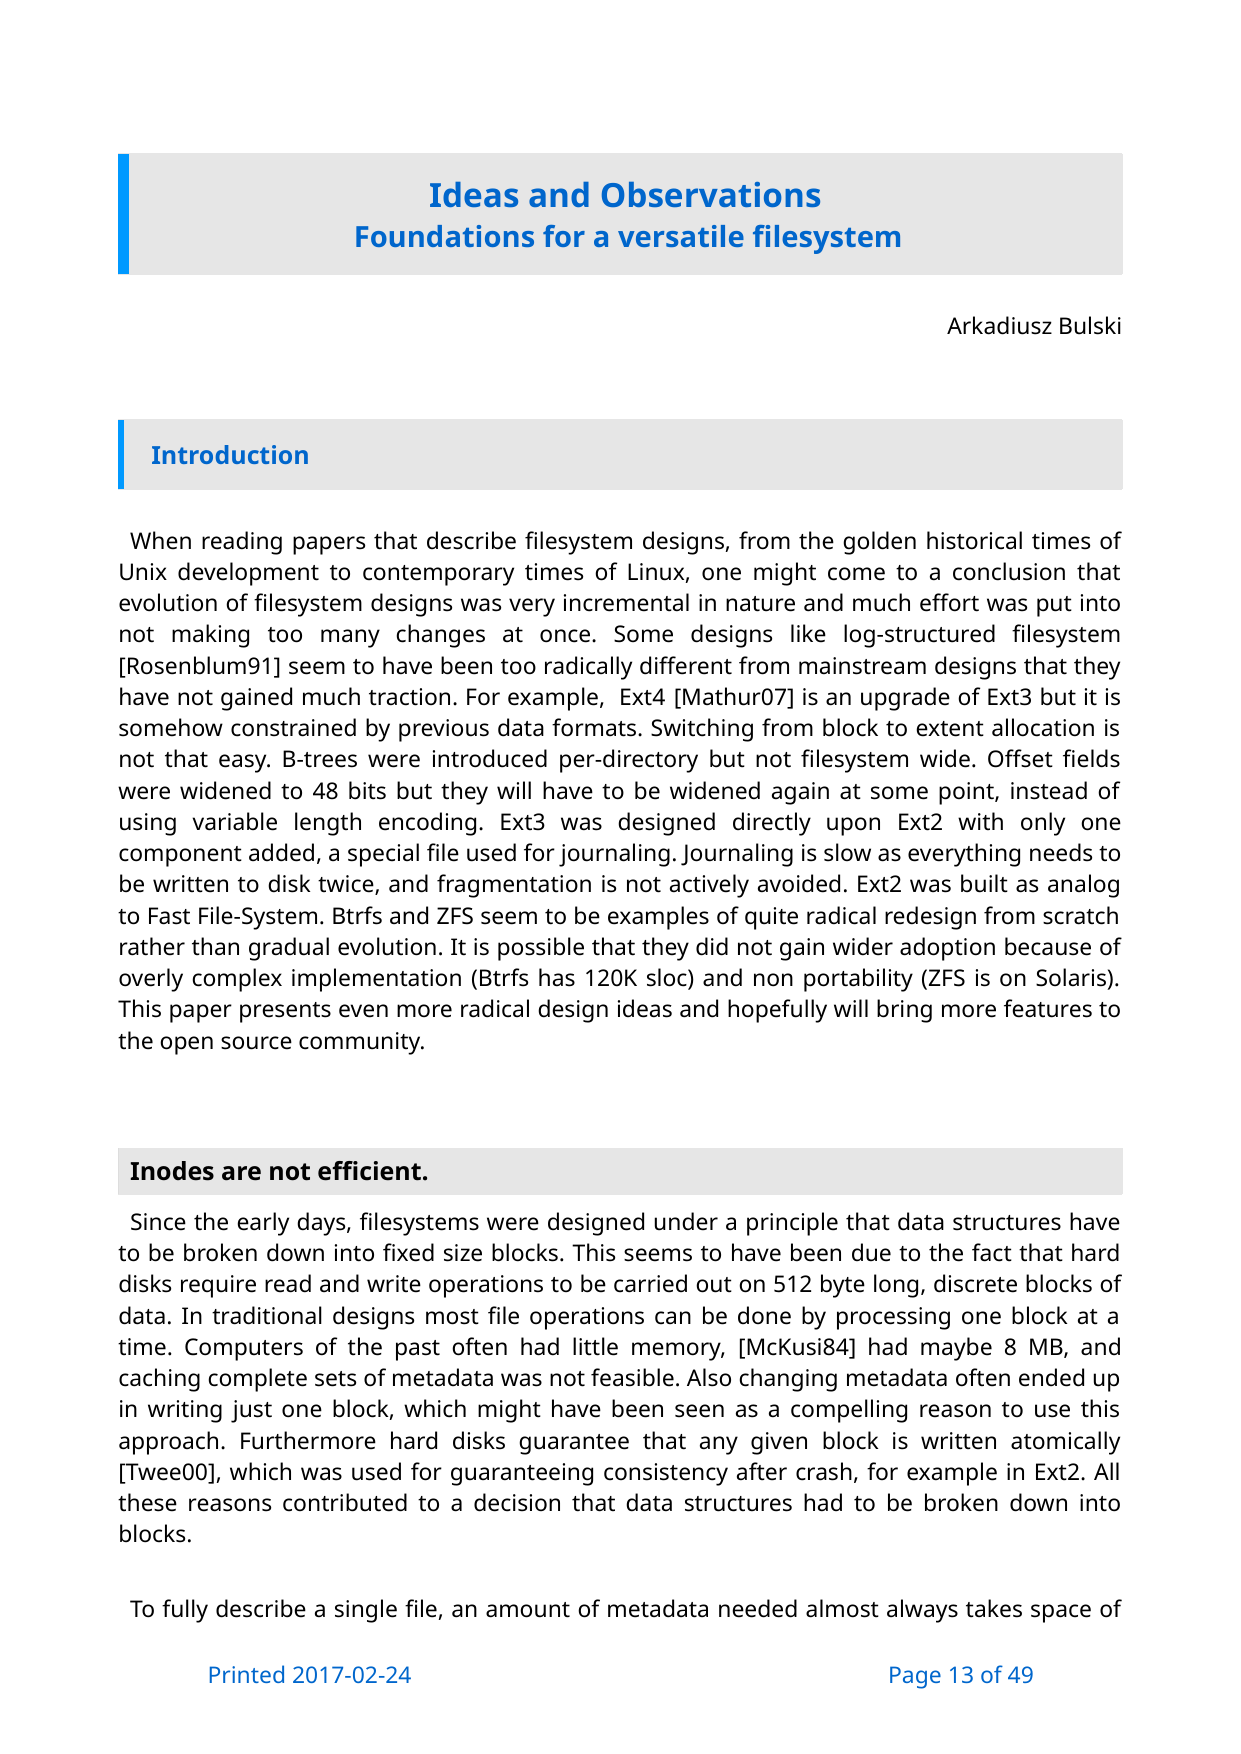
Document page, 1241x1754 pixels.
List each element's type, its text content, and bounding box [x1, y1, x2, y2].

subtitle Inodes are not efficient. [119, 1149, 1122, 1194]
subtitle Introduction [124, 421, 1122, 489]
text To fully describe a single file, an amount of metadata needed almost always takes space of [118, 1593, 1122, 1624]
text When reading papers that describe filesystem designs, from the golden historical times of Unix development to contemporary times of Linux, one might come to a conclusion that evolution of filesystem designs was very incremental in nature and much effort was put into not making too many changes at once. Some designs like log-structured filesystem [Rosenblum91] seem to have been too radically different from mainstream designs that they have not gained much traction. For example, Ext4 [Mathur07] is an upgrade of Ext3 but it is somehow constrained by previous data formats. Switching from block to extent allocation is not that easy. B-trees were introduced per-directory but not filesystem wide. Offset fields were widened to 48 bits but they will have to be widened again at some point, instead of using variable length encoding. Ext3 was designed directly upon Ext2 with only one component added, a special file used for journaling. Journaling is slow as everything needs to be written to disk twice, and fragmentation is not actively avoided. Ext2 was built as analog to Fast File-System. Btrfs and ZFS seem to be examples of quite radical redesign from scratch rather than gradual evolution. It is possible that they did not gain wider adoption because of overly complex implementation (Btrfs has 120K sloc) and non portability (ZFS is on Solaris). This paper presents even more radical design ideas and hopefully will bring more features to the open source community. [118, 524, 1122, 1056]
text Arkadiusz Bulski [118, 310, 1122, 341]
text Since the early days, filesystems were designed under a principle that data structures have to be broken down into fixed size blocks. This seems to have been due to the fact that hard disks require read and write operations to be carried out on 512 byte long, discrete blocks of data. In traditional designs most file operations can be done by processing one block at a time. Computers of the past often had little memory, [McKusi84] had maybe 8 MB, and caching complete sets of metadata was not feasible. Also changing metadata often ended up in writing just one block, which might have been seen as a compelling reason to use this approach. Furthermore hard disks guarantee that any given block is written atomically [Twee00], which was used for guaranteeing consistency after crash, for example in Ext2. All these reasons contributed to a decision that data structures had to be broken down into blocks. [118, 1206, 1122, 1549]
subtitle Ideas and Observations Foundations for a versatile filesystem [129, 155, 1122, 274]
